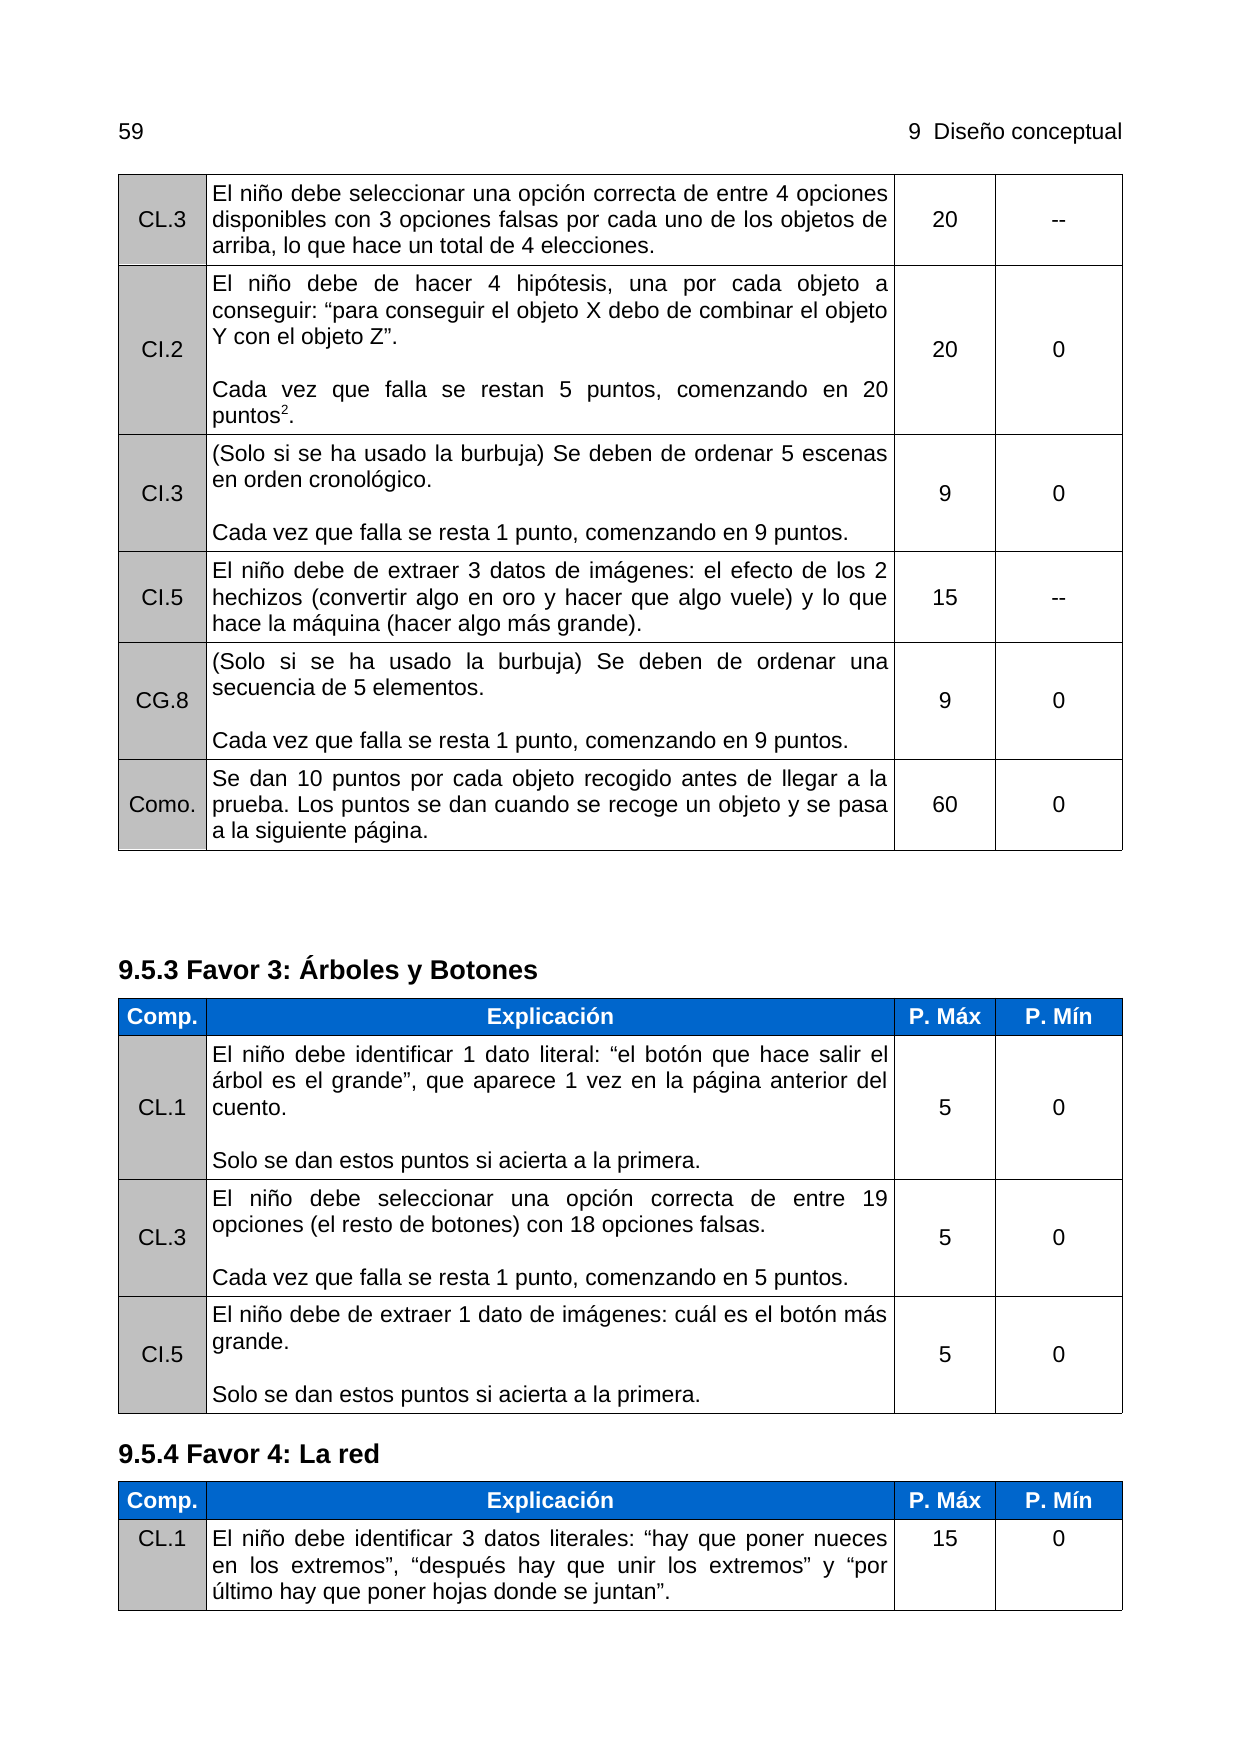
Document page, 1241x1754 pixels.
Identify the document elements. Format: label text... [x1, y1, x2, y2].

table_cell CI.2 [119, 266, 206, 434]
table_cell 0 [996, 643, 1122, 759]
table_cell 0 [996, 1180, 1122, 1296]
table_cell 0 [996, 760, 1122, 849]
table_cell 9 [895, 435, 995, 551]
subtitle Favor 4: La red [118, 1438, 1122, 1469]
table_cell 20 [895, 266, 995, 434]
table_cell 15 [895, 552, 995, 642]
table_cell (Solo si se ha usado la burbuja) Se deben de ordenar una secuencia de 5 elementos. Cada vez que falla se resta 1 punto, comenzando en 9 puntos. [207, 643, 894, 759]
table_cell El niño debe de extraer 3 datos de imágenes: el efecto de los 2 hechizos (convertir algo en oro y hacer que algo vuele) y lo que hace la máquina (hacer algo más grande). [207, 552, 894, 642]
table_cell El niño debe identificar 3 datos literales: “hay que poner nueces en los extremos”, “después hay que unir los extremos” y “por último hay que poner hojas donde se juntan”. [207, 1520, 894, 1610]
table_cell CI.5 [119, 552, 206, 642]
table_header Explicación [207, 1482, 894, 1519]
table_header P. Máx [895, 999, 995, 1035]
table_cell 5 [895, 1036, 995, 1179]
table_cell -- [996, 552, 1122, 642]
table_cell El niño debe identificar 1 dato literal: “el botón que hace salir el árbol es el grande”, que aparece 1 vez en la página anterior del cuento. Solo se dan estos puntos si acierta a la primera. [207, 1036, 894, 1179]
table_header P. Mín [996, 1482, 1122, 1519]
table_header P. Máx [895, 1482, 995, 1519]
table_cell CI.5 [119, 1297, 206, 1413]
table_cell El niño debe seleccionar una opción correcta de entre 19 opciones (el resto de botones) con 18 opciones falsas. Cada vez que falla se resta 1 punto, comenzando en 5 puntos. [207, 1180, 894, 1296]
table_cell Como. [119, 760, 206, 849]
table_cell Se dan 10 puntos por cada objeto recogido antes de llegar a la prueba. Los puntos se dan cuando se recoge un objeto y se pasa a la siguiente página. [207, 760, 894, 849]
table_cell 15 [895, 1520, 995, 1610]
table_cell El niño debe seleccionar una opción correcta de entre 4 opciones disponibles con 3 opciones falsas por cada uno de los objetos de arriba, lo que hace un total de 4 elecciones. [207, 175, 894, 264]
table_cell 0 [996, 435, 1122, 551]
table_cell (Solo si se ha usado la burbuja) Se deben de ordenar 5 escenas en orden cronológico. Cada vez que falla se resta 1 punto, comenzando en 9 puntos. [207, 435, 894, 551]
table_header Comp. [119, 1482, 206, 1519]
table_header Explicación [207, 999, 894, 1035]
table_cell CL.1 [119, 1520, 206, 1610]
table_cell 9 [895, 643, 995, 759]
table_cell 5 [895, 1180, 995, 1296]
table_cell 5 [895, 1297, 995, 1413]
table_cell 0 [996, 1297, 1122, 1413]
table_cell El niño debe de hacer 4 hipótesis, una por cada objeto a conseguir: “para conseguir el objeto X debo de combinar el objeto Y con el objeto Z”. Cada vez que falla se restan 5 puntos, comenzando en 20 puntos2. [207, 266, 894, 434]
table_cell 0 [996, 1036, 1122, 1179]
table_cell 60 [895, 760, 995, 849]
table_header P. Mín [996, 999, 1122, 1035]
table_cell 20 [895, 175, 995, 264]
table_cell CL.3 [119, 175, 206, 264]
table_cell 0 [996, 266, 1122, 434]
table_cell CI.3 [119, 435, 206, 551]
table_header Comp. [119, 999, 206, 1035]
table_cell CL.1 [119, 1036, 206, 1179]
subtitle Favor 3: Árboles y Botones [118, 954, 1122, 985]
table_cell El niño debe de extraer 1 dato de imágenes: cuál es el botón más grande. Solo se dan estos puntos si acierta a la primera. [207, 1297, 894, 1413]
table_cell CG.8 [119, 643, 206, 759]
table_cell -- [996, 175, 1122, 264]
table_cell 0 [996, 1520, 1122, 1610]
table_cell CL.3 [119, 1180, 206, 1296]
